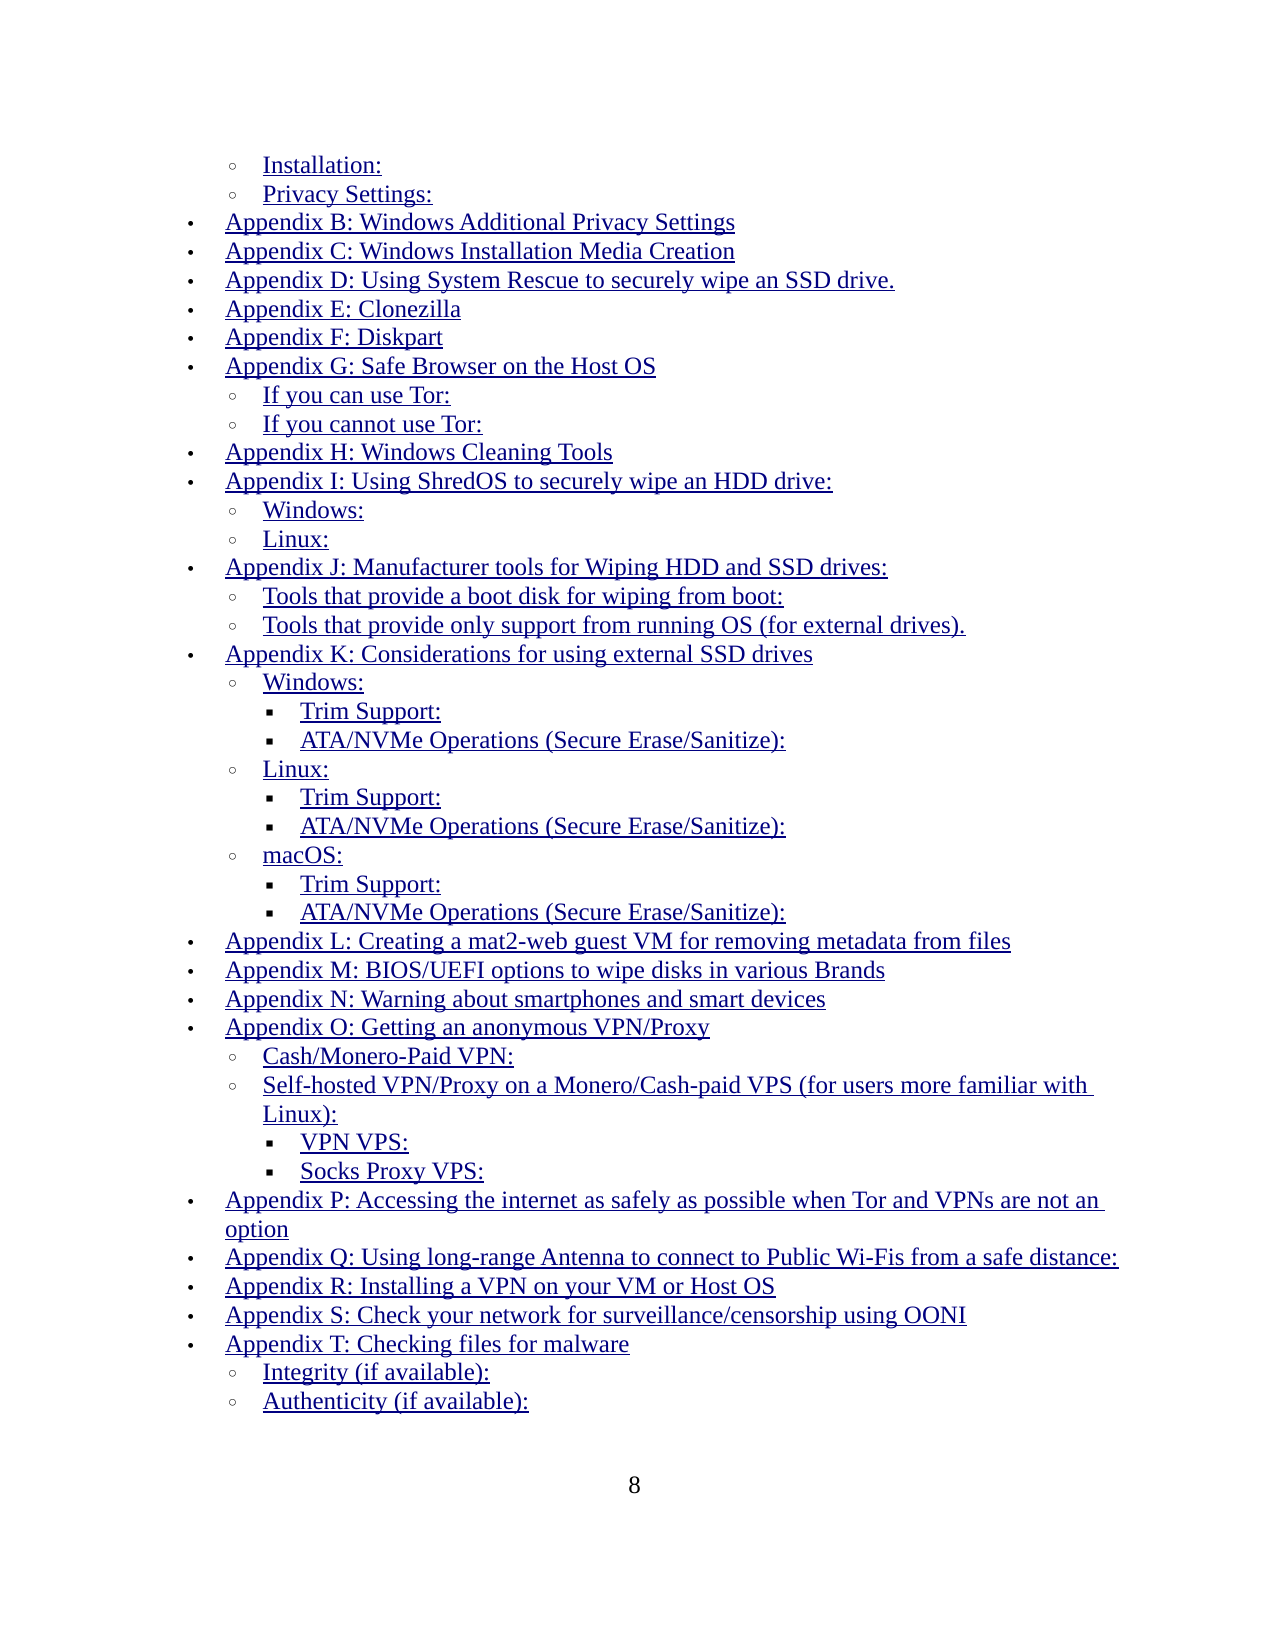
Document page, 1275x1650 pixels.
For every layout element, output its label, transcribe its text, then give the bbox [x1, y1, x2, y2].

list Appendix R: Installing a VPN on your VM or Host OS [187, 1271, 1125, 1300]
list Windows: [225, 495, 1125, 524]
list Trim Support: [262, 869, 1125, 897]
list ATA/NVMe Operations (Secure Erase/Sanitize): [262, 725, 1125, 754]
list Appendix Q: Using long-range Antenna to connect to Public Wi-Fis from a safe distance: [187, 1242, 1125, 1271]
list Appendix M: BIOS/UEFI options to wipe disks in various Brands [187, 955, 1125, 984]
list Appendix H: Windows Cleaning Tools [187, 437, 1125, 466]
list Integrity (if available): [225, 1357, 1125, 1386]
list Appendix P: Accessing the internet as safely as possible when Tor and VPNs are not an option [187, 1185, 1125, 1242]
list Appendix K: Considerations for using external SSD drives [187, 639, 1125, 667]
list Appendix T: Checking files for malware [187, 1329, 1125, 1357]
list Appendix L: Creating a mat2-web guest VM for removing metadata from files [187, 926, 1125, 955]
list Appendix B: Windows Additional Privacy Settings [187, 207, 1125, 236]
list Appendix G: Safe Browser on the Host OS [187, 351, 1125, 380]
list Appendix N: Warning about smartphones and smart devices [187, 984, 1125, 1012]
list macOS: [225, 840, 1125, 869]
list Tools that provide only support from running OS (for external drives). [225, 610, 1125, 639]
list If you cannot use Tor: [225, 409, 1125, 437]
list Privacy Settings: [225, 179, 1125, 207]
list Appendix I: Using ShredOS to securely wipe an HDD drive: [187, 466, 1125, 495]
list Appendix O: Getting an anonymous VPN/Proxy [187, 1012, 1125, 1041]
list Installation: [225, 150, 1125, 179]
list If you can use Tor: [225, 380, 1125, 409]
list VPN VPS: [262, 1127, 1125, 1156]
list Linux: [225, 754, 1125, 782]
list Trim Support: [262, 696, 1125, 725]
list Appendix S: Check your network for surveillance/censorship using OONI [187, 1300, 1125, 1329]
list Appendix C: Windows Installation Media Creation [187, 236, 1125, 265]
list Windows: [225, 667, 1125, 696]
list Cash/Monero-Paid VPN: [225, 1041, 1125, 1070]
list ATA/NVMe Operations (Secure Erase/Sanitize): [262, 897, 1125, 926]
list Appendix F: Diskpart [187, 322, 1125, 351]
list Linux: [225, 524, 1125, 552]
list ATA/NVMe Operations (Secure Erase/Sanitize): [262, 811, 1125, 840]
list Tools that provide a boot disk for wiping from boot: [225, 581, 1125, 610]
list Trim Support: [262, 782, 1125, 811]
list Appendix J: Manufacturer tools for Wiping HDD and SSD drives: [187, 552, 1125, 581]
list Self-hosted VPN/Proxy on a Monero/Cash-paid VPS (for users more familiar with Linux): [225, 1070, 1125, 1127]
list Appendix E: Clonezilla [187, 294, 1125, 322]
list Authenticity (if available): [225, 1386, 1125, 1415]
list Appendix D: Using System Rescue to securely wipe an SSD drive. [187, 265, 1125, 294]
list Socks Proxy VPS: [262, 1156, 1125, 1185]
